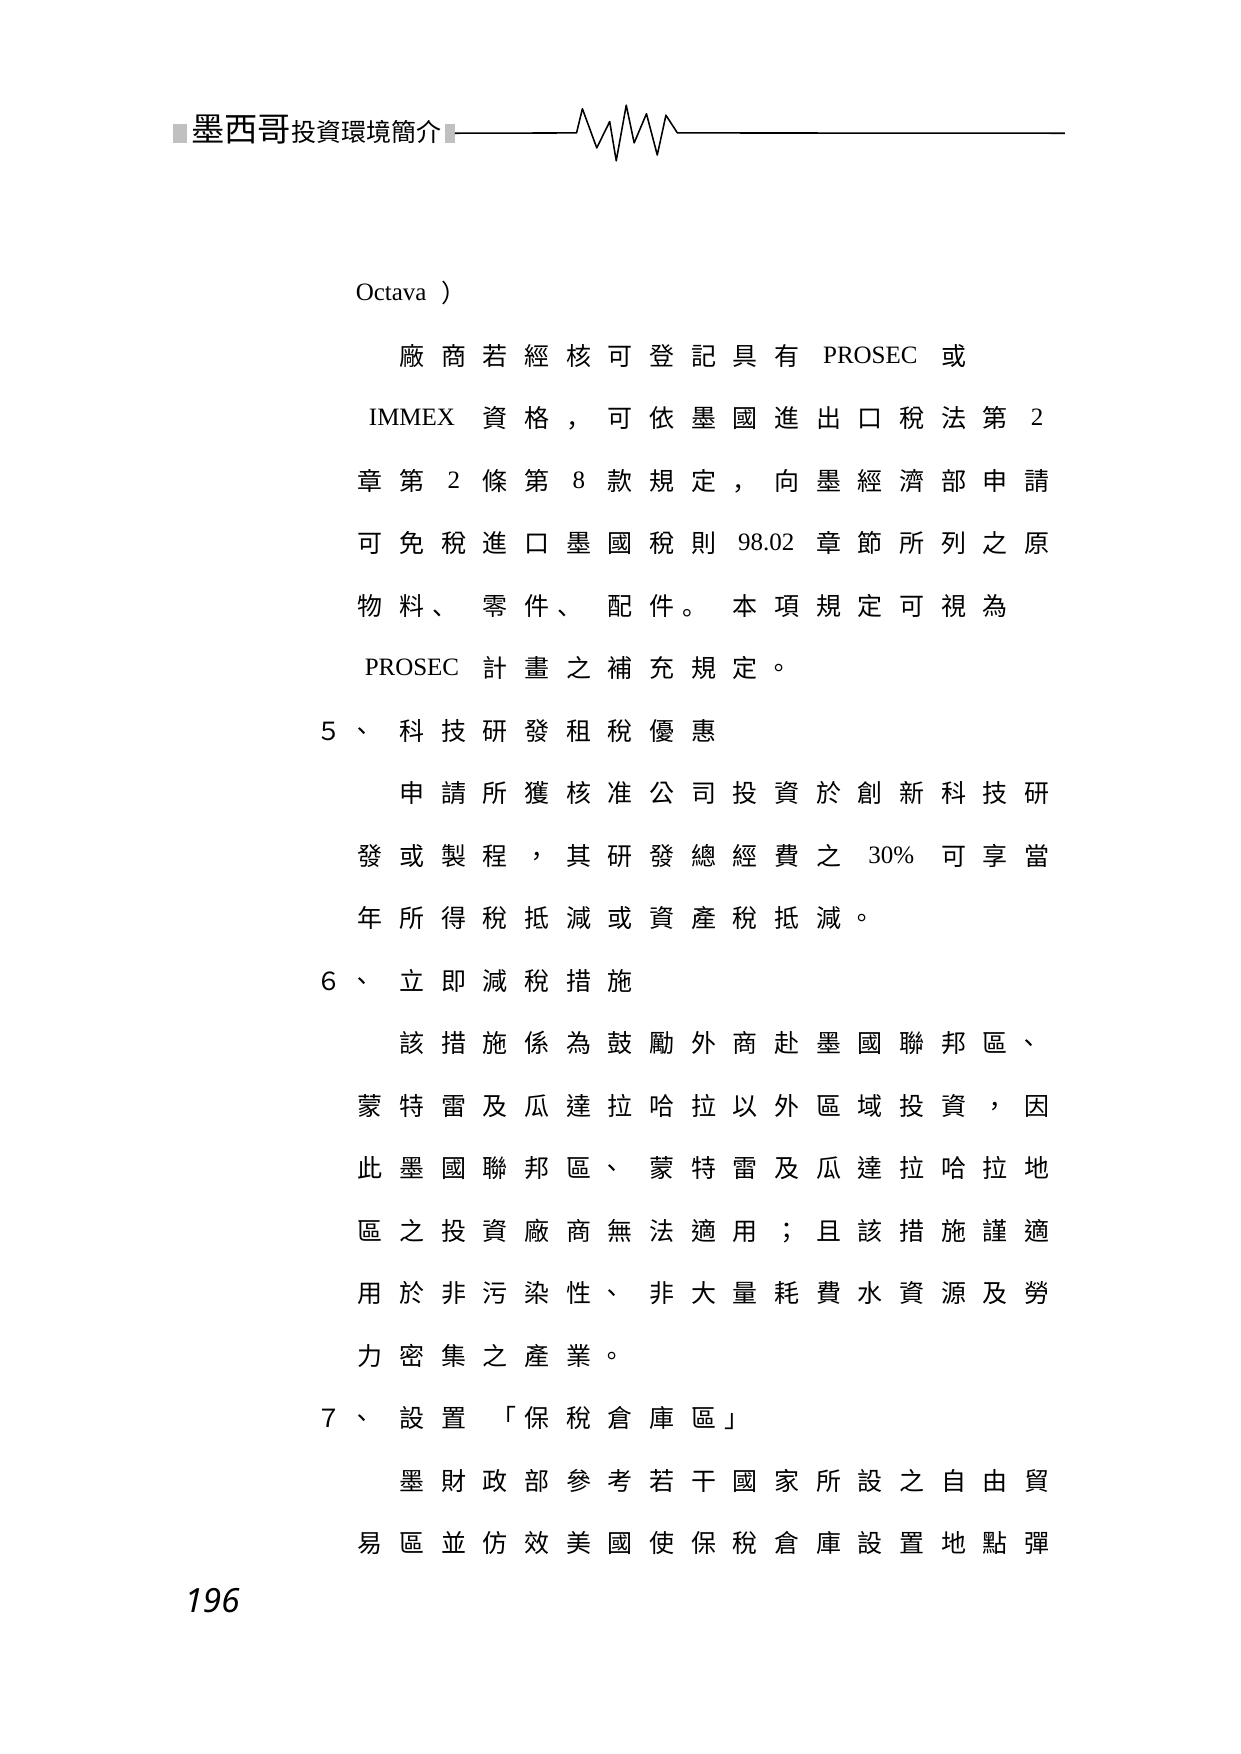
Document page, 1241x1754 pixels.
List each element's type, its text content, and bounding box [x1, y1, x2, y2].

text 墨財政部參考若干國家所設之自由貿易區並仿效美國使保稅倉庫設置地點彈 [330, 1438, 1058, 1563]
text 該措施係為鼓勵外商赴墨國聯邦區、蒙特雷及瓜達拉哈拉以外區域投資，因此墨國聯邦區、蒙特雷及瓜達拉哈拉地區之投資廠商無法適用；且該措施謹適用於非污染性、非大量耗費水資源及勞力密集之產業。 [330, 1000, 1058, 1375]
text 廠商若經核可登記具有PROSEC或IMMEX資格，可依墨國進出口稅法第2章第2條第8款規定，向墨經濟部申請可免稅進口墨國稅則98.02章節所列之原物料、零件、配件。本項規定可視為PROSEC計畫之補充規定。 [330, 313, 1058, 688]
text 申請所獲核准公司投資於創新科技研發或製程，其研發總經費之30%可享當年所得稅抵減或資產稅抵減。 [330, 750, 1058, 938]
text ６、立即減稅措施 [281, 938, 1058, 1000]
text ５、科技研發租稅優惠 [281, 688, 1058, 750]
text Octava） [281, 250, 1058, 313]
text ７、設置「保稅倉庫區」 [281, 1375, 1058, 1438]
